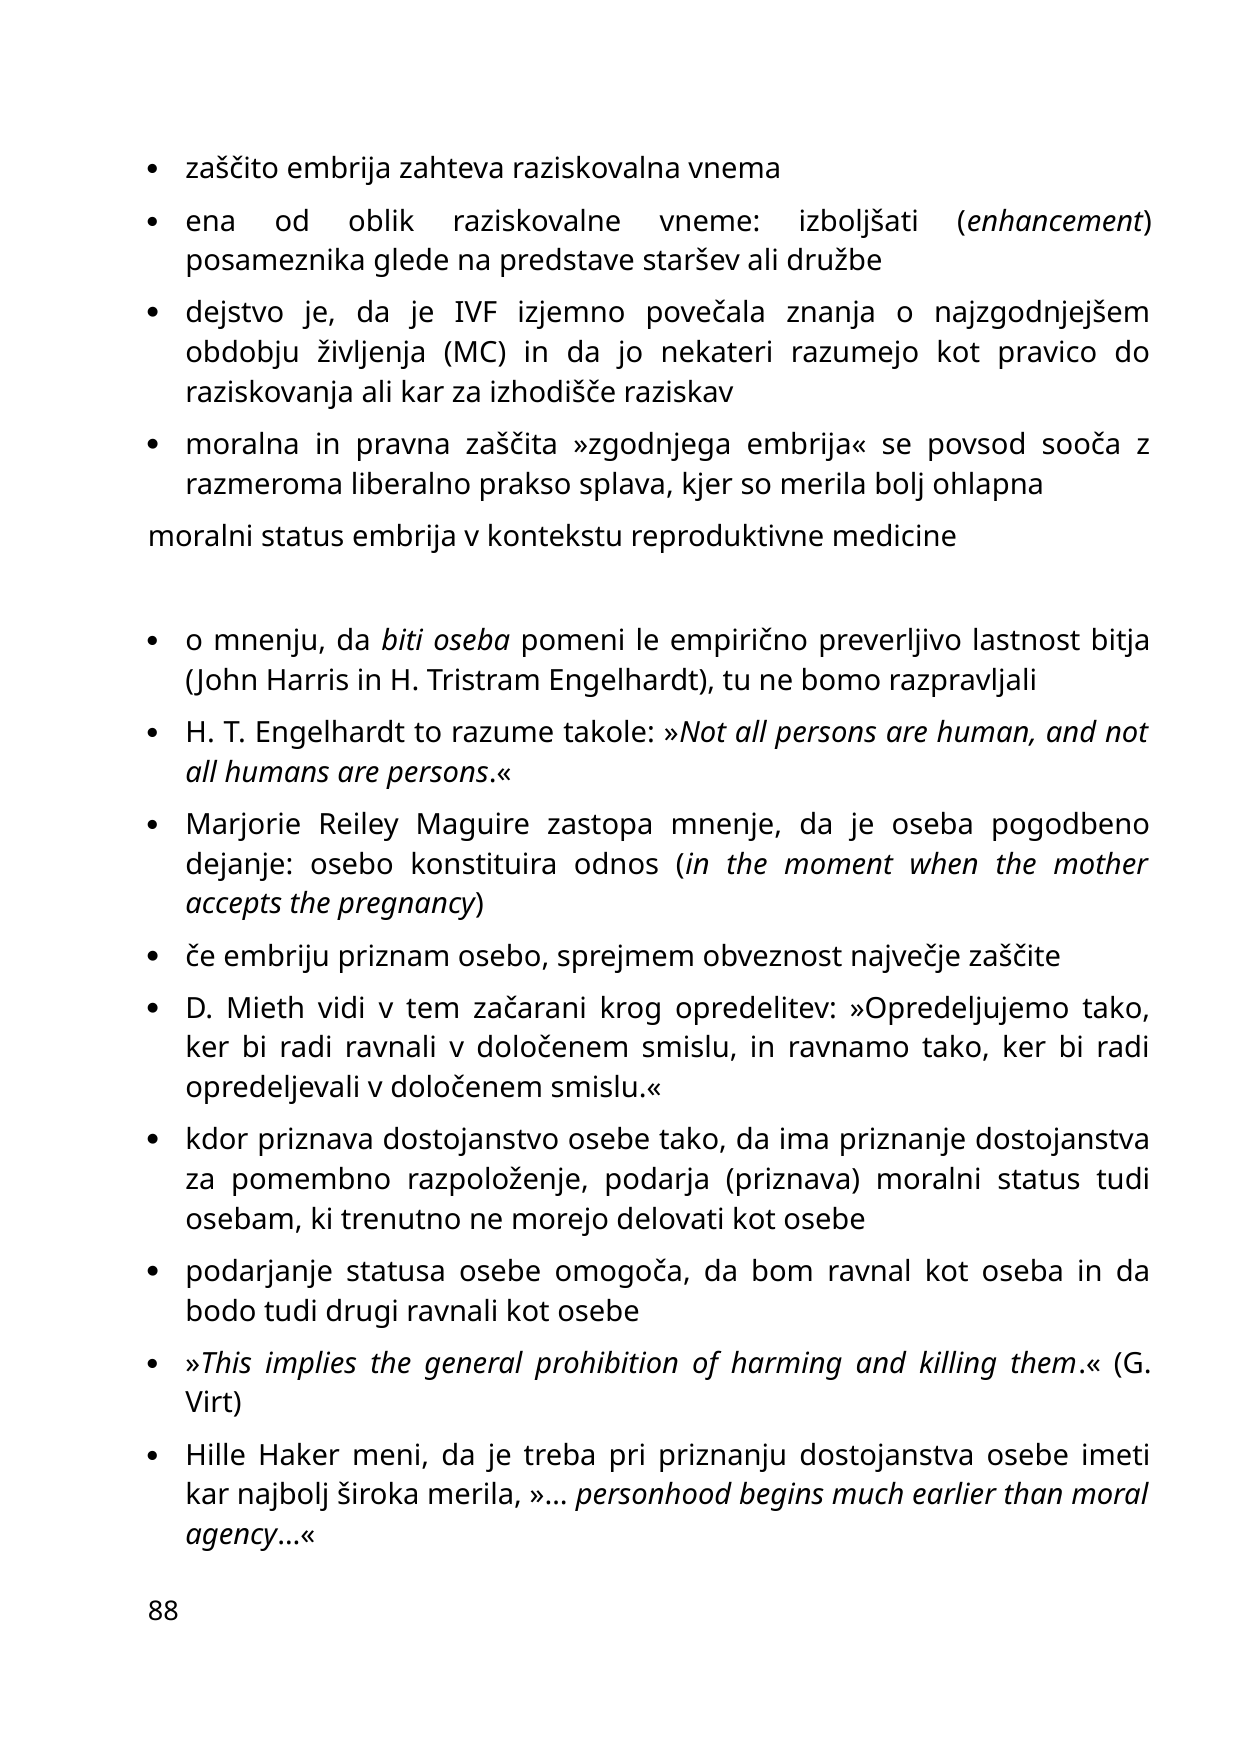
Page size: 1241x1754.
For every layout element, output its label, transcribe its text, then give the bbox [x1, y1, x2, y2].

list Marjorie Reiley Maguire zastopa mnenje, da je oseba pogodbeno dejanje: osebo konstituira odnos (in the moment when the mother accepts the pregnancy) [148, 803, 1152, 922]
list Hille Haker meni, da je treba pri priznanju dostojanstva osebe imeti kar najbolj široka merila, »… personhood begins much earlier than moral agency…« [148, 1434, 1152, 1553]
list če embriju priznam osebo, sprejmem obveznost največje zaščite [148, 935, 1152, 974]
list ena od oblik raziskovalne vneme: izboljšati (enhancement) posameznika glede na predstave staršev ali družbe [148, 200, 1152, 279]
list D. Mieth vidi v tem začarani krog opredelitev: »Opredeljujemo tako, ker bi radi ravnali v določenem smislu, in ravnamo tako, ker bi radi opredeljevali v določenem smislu.« [148, 987, 1152, 1106]
list kdor priznava dostojanstvo osebe tako, da ima priznanje dostojanstva za pomembno razpoloženje, podarja (priznava) moralni status tudi osebam, ki trenutno ne morejo delovati kot osebe [148, 1119, 1152, 1238]
list »This implies the general prohibition of harming and killing them.« (G. Virt) [148, 1342, 1152, 1421]
list dejstvo je, da je IVF izjemno povečala znanja o najzgodnjejšem obdobju življenja (MC) in da jo nekateri razumejo kot pravico do raziskovanja ali kar za izhodišče raziskav [148, 292, 1152, 411]
list podarjanje statusa osebe omogoča, da bom ravnal kot oseba in da bodo tudi drugi ravnali kot osebe [148, 1250, 1152, 1329]
list o mnenju, da biti oseba pomeni le empirično preverljivo lastnost bitja (John Harris in H. Tristram Engelhardt), tu ne bomo razpravljali [148, 619, 1152, 699]
list H. T. Engelhardt to razume takole: »Not all persons are human, and not all humans are persons.« [148, 711, 1152, 791]
list zaščito embrija zahteva raziskovalna vnema [148, 148, 1152, 187]
text moralni status embrija v kontekstu reproduktivne medicine [148, 515, 1152, 555]
list moralna in pravna zaščita »zgodnjega embrija« se povsod sooča z razmeroma liberalno prakso splava, kjer so merila bolj ohlapna [148, 423, 1152, 503]
